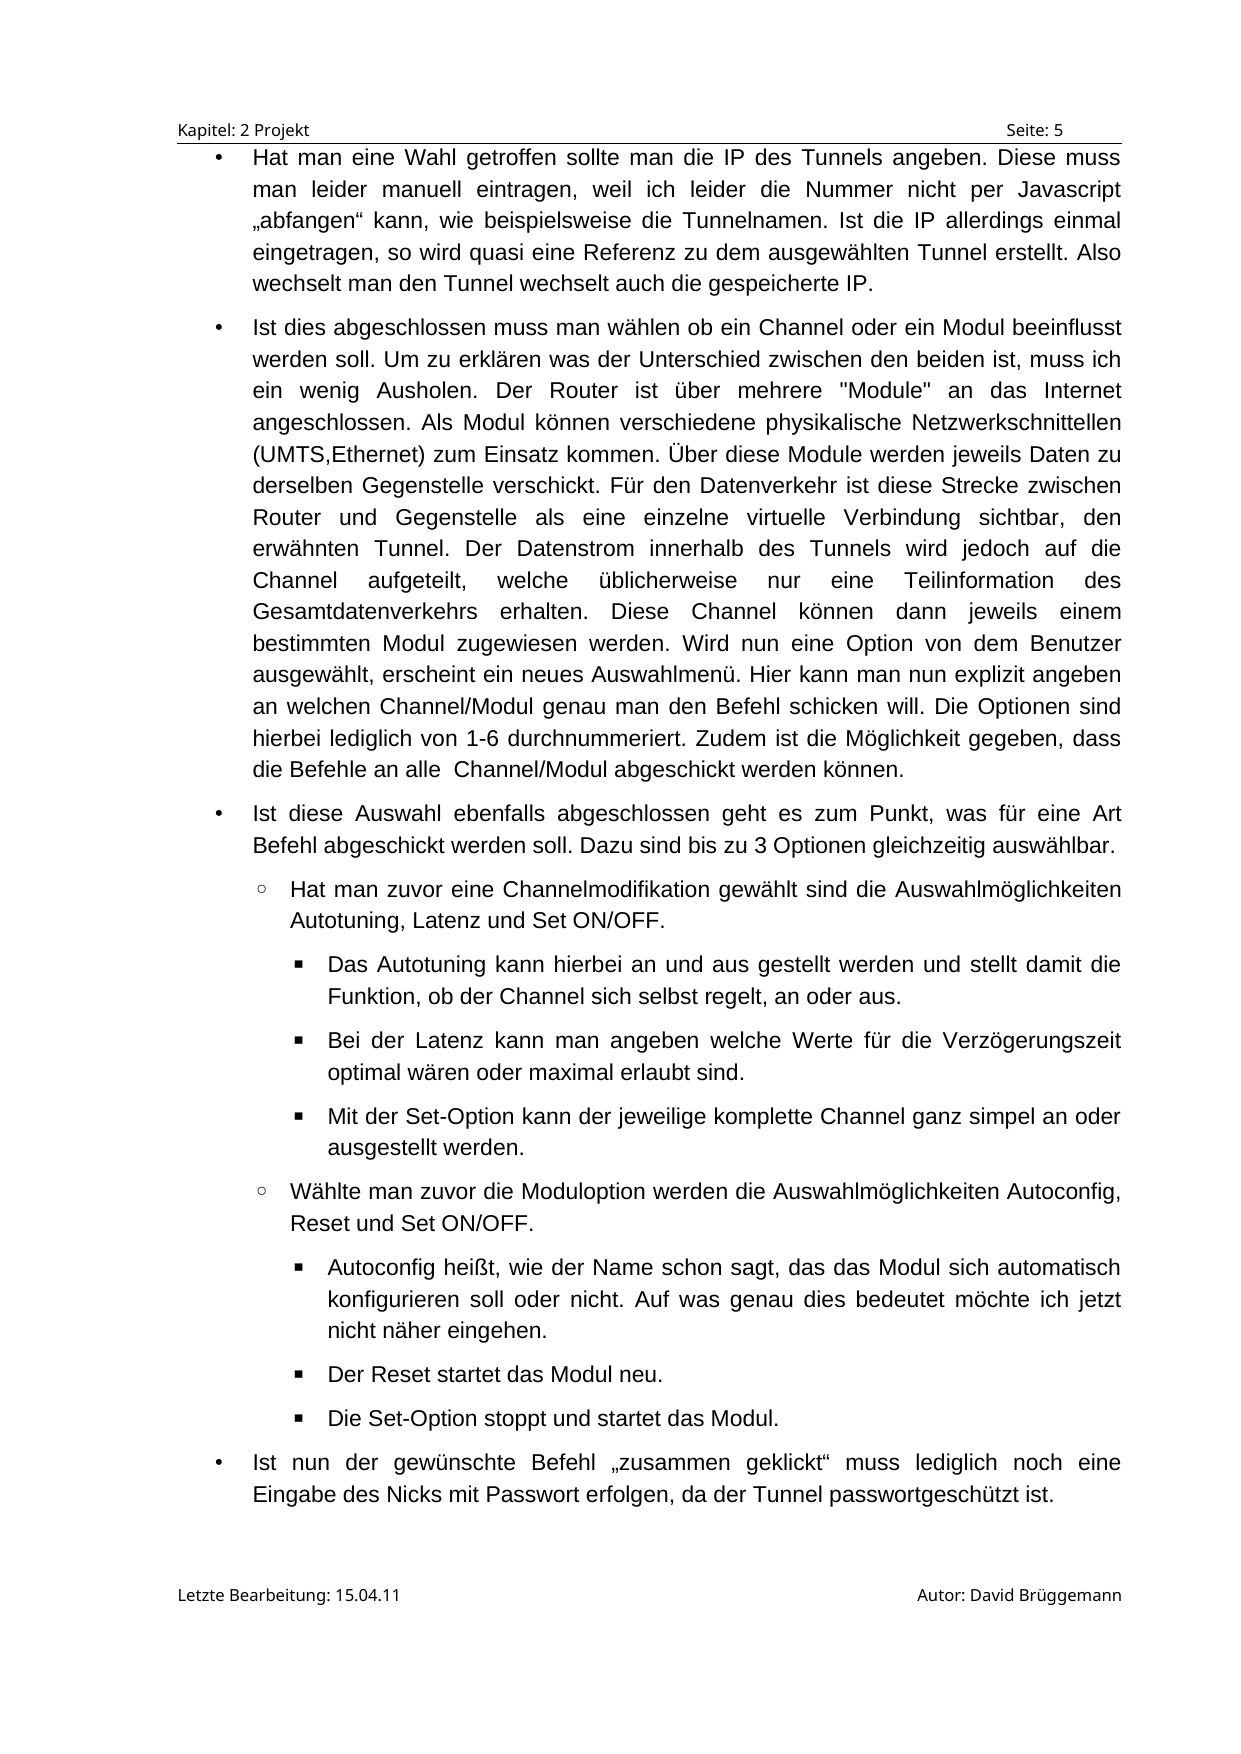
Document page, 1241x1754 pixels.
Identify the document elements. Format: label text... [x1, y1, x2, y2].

list Bei der Latenz kann man angeben welche Werte für die Verzögerungszeit optimal wären oder maximal erlaubt sind. [290, 1027, 1122, 1085]
list Mit der Set-Option kann der jeweilige komplette Channel ganz simpel an oder ausgestellt werden. [290, 1103, 1122, 1161]
list Das Autotuning kann hierbei an und aus gestellt werden und stellt damit die Funktion, ob der Channel sich selbst regelt, an oder aus. [290, 951, 1122, 1009]
list Hat man zuvor eine Channelmodifikation gewählt sind die Auswahlmöglichkeiten Autotuning, Latenz und Set ON/OFF. [252, 876, 1122, 934]
list Hat man eine Wahl getroffen sollte man die IP des Tunnels angeben. Diese muss man leider manuell eintragen, weil ich leider die Nummer nicht per Javascript „abfangen“ kann, wie beispielsweise die Tunnelnamen. Ist die IP allerdings einmal eingetragen, so wird quasi eine Referenz zu dem ausgewählten Tunnel erstellt. Also wechselt man den Tunnel wechselt auch die gespeicherte IP. [215, 144, 1122, 297]
list Ist diese Auswahl ebenfalls abgeschlossen geht es zum Punkt, was für eine Art Befehl abgeschickt werden soll. Dazu sind bis zu 3 Optionen gleichzeitig auswählbar. [215, 800, 1122, 858]
list Autoconfig heißt, wie der Name schon sagt, das das Modul sich automatisch konfigurieren soll oder nicht. Auf was genau dies bedeutet möchte ich jetzt nicht näher eingehen. [290, 1254, 1122, 1343]
list Ist nun der gewünschte Befehl „zusammen geklickt“ muss lediglich noch eine Eingabe des Nicks mit Passwort erfolgen, da der Tunnel passwortgeschützt ist. [215, 1449, 1122, 1507]
list Ist dies abgeschlossen muss man wählen ob ein Channel oder ein Modul beeinflusst werden soll. Um zu erklären was der Unterschied zwischen den beiden ist, muss ich ein wenig Ausholen. Der Router ist über mehrere "Module" an das Internet angeschlossen. Als Modul können verschiedene physikalische Netzwerkschnittellen (UMTS,Ethernet) zum Einsatz kommen. Über diese Module werden jeweils Daten zu derselben Gegenstelle verschickt. Für den Datenverkehr ist diese Strecke zwischen Router und Gegenstelle als eine einzelne virtuelle Verbindung sichtbar, den erwähnten Tunnel. Der Datenstrom innerhalb des Tunnels wird jedoch auf die Channel aufgeteilt, welche üblicherweise nur eine Teilinformation des Gesamtdatenverkehrs erhalten. Diese Channel können dann jeweils einem bestimmten Modul zugewiesen werden. Wird nun eine Option von dem Benutzer ausgewählt, erscheint ein neues Auswahlmenü. Hier kann man nun explizit angeben an welchen Channel/Modul genau man den Befehl schicken will. Die Optionen sind hierbei lediglich von 1-6 durchnummeriert. Zudem ist die Möglichkeit gegeben, dass die Befehle an alle Channel/Modul abgeschickt werden können. [215, 314, 1122, 782]
list Wählte man zuvor die Moduloption werden die Auswahlmöglichkeiten Autoconfig, Reset und Set ON/OFF. [252, 1178, 1122, 1236]
list Der Reset startet das Modul neu. [290, 1361, 1122, 1387]
list Die Set-Option stoppt und startet das Modul. [290, 1405, 1122, 1432]
